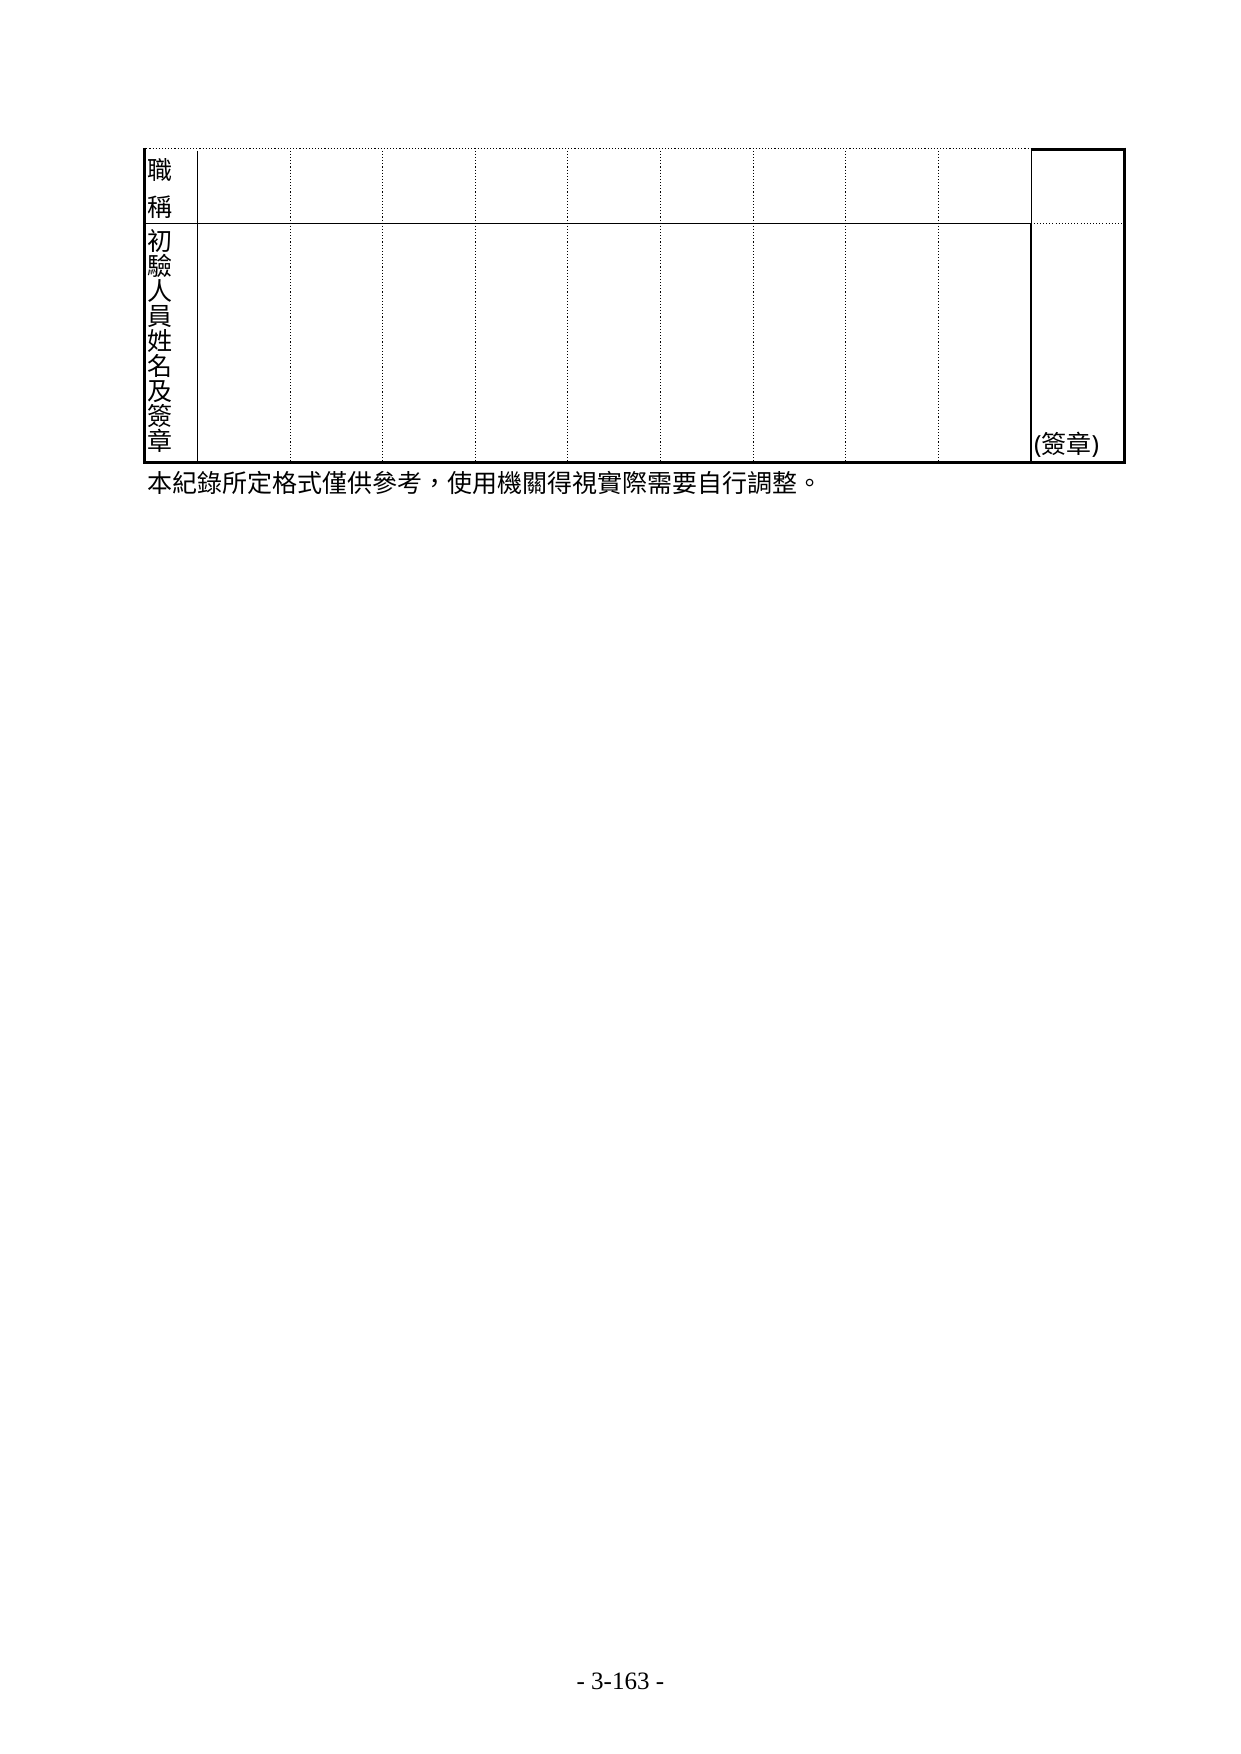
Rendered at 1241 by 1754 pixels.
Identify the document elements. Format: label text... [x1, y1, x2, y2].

table_cell [661, 224, 753, 461]
table_cell [198, 224, 290, 461]
table_cell 職稱 [146, 148, 198, 223]
table_cell [753, 224, 846, 461]
text 本紀錄所定格式僅供參考，使用機關得視實際需要自行調整。 [148, 464, 1092, 500]
table_cell 初驗人員 姓名 及 簽章 [146, 224, 197, 461]
table_cell [475, 148, 568, 223]
table_cell [938, 148, 1031, 223]
table_cell [568, 224, 661, 461]
table_cell [938, 224, 1030, 461]
table_cell [661, 148, 753, 223]
table_cell [568, 148, 661, 223]
table_cell [846, 224, 938, 461]
table_cell [290, 148, 383, 223]
table_cell [198, 148, 290, 223]
table_cell [383, 224, 475, 461]
table_cell [846, 148, 938, 223]
table_cell [290, 224, 383, 461]
table_cell (簽章) [1032, 223, 1123, 461]
table_cell [383, 148, 475, 223]
table_cell [753, 148, 846, 223]
table_cell [475, 224, 568, 461]
table_cell [1032, 151, 1123, 223]
